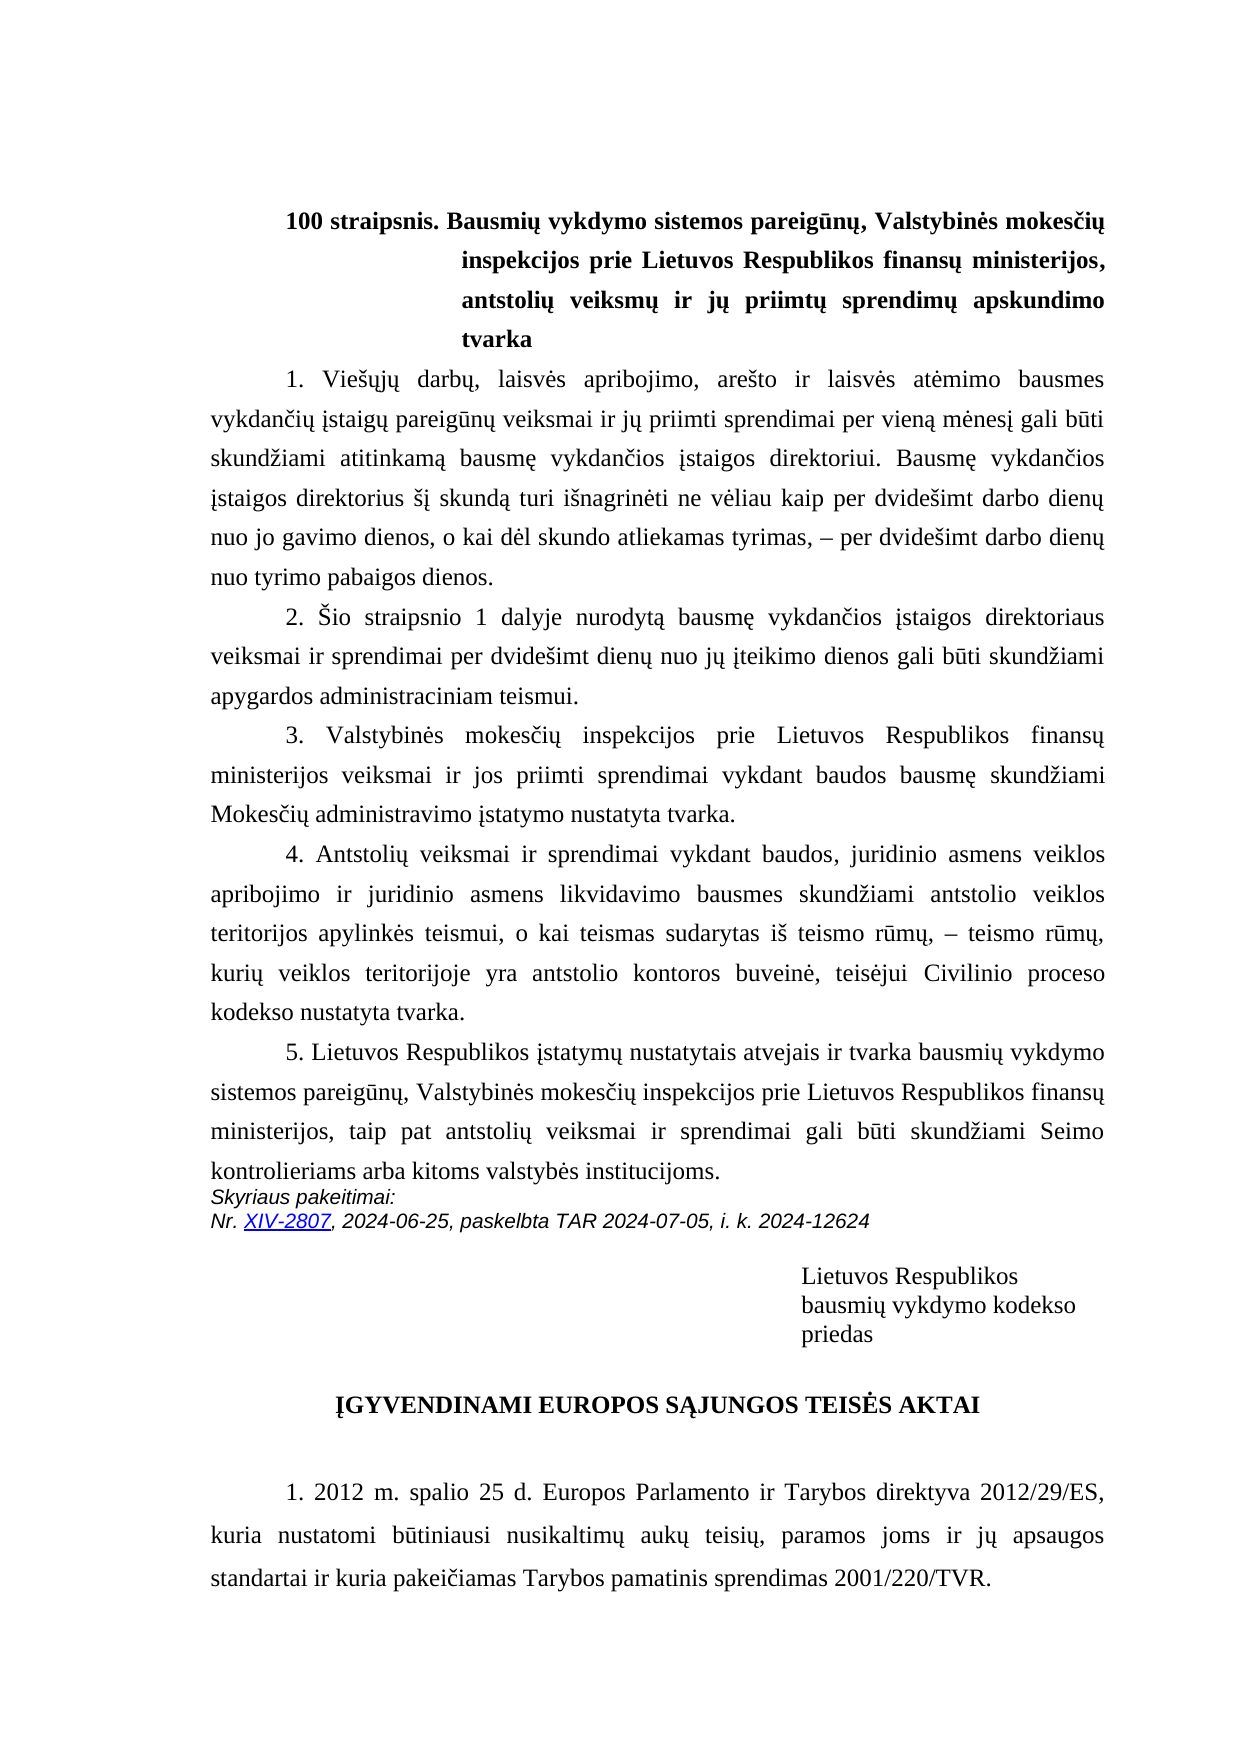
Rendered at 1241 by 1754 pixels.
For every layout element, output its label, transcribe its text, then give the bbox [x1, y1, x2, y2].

text 2. Šio straipsnio 1 dalyje nurodytą bausmę vykdančios įstaigos direktoriaus veiksmai ir sprendimai per dvidešimt dienų nuo jų įteikimo dienos gali būti skundžiami apygardos administraciniam teismui. [210, 591, 1105, 709]
text 100 straipsnis. Bausmių vykdymo sistemos pareigūnų, Valstybinės mokesčių inspekcijos prie Lietuvos Respublikos finansų ministerijos, antstolių veiksmų ir jų priimtų sprendimų apskundimo tvarka [285, 195, 1105, 353]
text ĮGYVENDINAMI EUROPOS SĄJUNGOS TEISĖS AKTAI [210, 1391, 1105, 1419]
text 3. Valstybinės mokesčių inspekcijos prie Lietuvos Respublikos finansų ministerijos veiksmai ir jos priimti sprendimai vykdant baudos bausmę skundžiami Mokesčių administravimo įstatymo nustatyta tvarka. [210, 709, 1105, 828]
text 1. Viešųjų darbų, laisvės apribojimo, arešto ir laisvės atėmimo bausmes vykdančių įstaigų pareigūnų veiksmai ir jų priimti sprendimai per vieną mėnesį gali būti skundžiami atitinkamą bausmę vykdančios įstaigos direktoriui. Bausmę vykdančios įstaigos direktorius šį skundą turi išnagrinėti ne vėliau kaip per dvidešimt darbo dienų nuo jo gavimo dienos, o kai dėl skundo atliekamas tyrimas, – per dvidešimt darbo dienų nuo tyrimo pabaigos dienos. [210, 353, 1105, 591]
text Lietuvos Respublikos [210, 1261, 1105, 1290]
text 1. 2012 m. spalio 25 d. Europos Parlamento ir Tarybos direktyva 2012/29/ES, kuria nustatomi būtiniausi nusikaltimų aukų teisių, paramos joms ir jų apsaugos standartai ir kuria pakeičiamas Tarybos pamatinis sprendimas 2001/220/TVR. [210, 1477, 1105, 1592]
text Nr. XIV-2807, 2024-06-25, paskelbta TAR 2024-07-05, i. k. 2024-12624 [210, 1208, 1105, 1232]
text 5. Lietuvos Respublikos įstatymų nustatytais atvejais ir tvarka bausmių vykdymo sistemos pareigūnų, Valstybinės mokesčių inspekcijos prie Lietuvos Respublikos finansų ministerijos, taip pat antstolių veiksmai ir sprendimai gali būti skundžiami Seimo kontrolieriams arba kitoms valstybės institucijoms. [210, 1026, 1105, 1184]
text Skyriaus pakeitimai: [210, 1184, 1105, 1208]
text bausmių vykdymo kodekso [210, 1290, 1105, 1319]
text priedas [210, 1319, 1105, 1347]
text 4. Antstolių veiksmai ir sprendimai vykdant baudos, juridinio asmens veiklos apribojimo ir juridinio asmens likvidavimo bausmes skundžiami antstolio veiklos teritorijos apylinkės teismui, o kai teismas sudarytas iš teismo rūmų, – teismo rūmų, kurių veiklos teritorijoje yra antstolio kontoros buveinė, teisėjui Civilinio proceso kodekso nustatyta tvarka. [210, 828, 1105, 1026]
